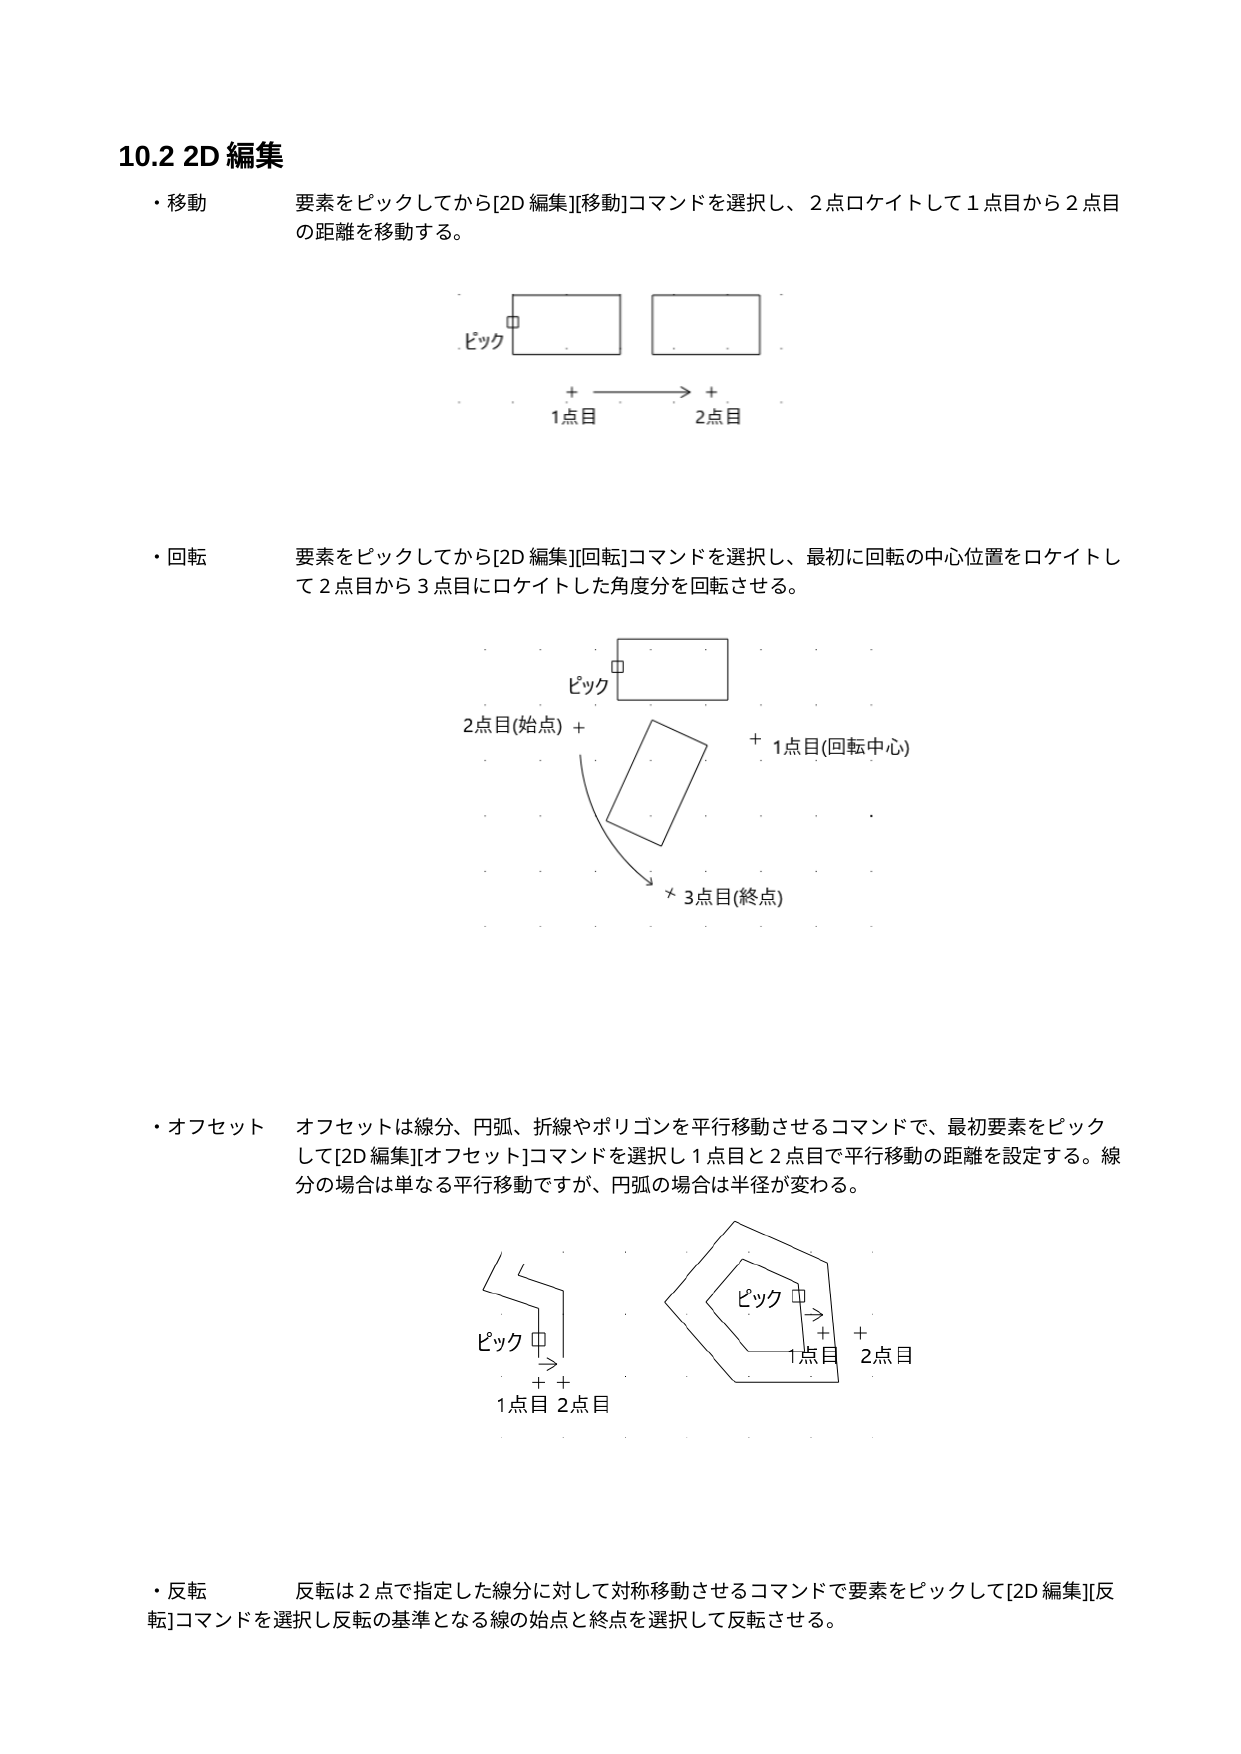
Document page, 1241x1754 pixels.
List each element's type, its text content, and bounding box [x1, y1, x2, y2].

text ・オフセット オフセットは線分、円弧、折線やポリゴンを平行移動させるコマンドで、最初要素をピックして[2D編集][オフセット]コマンドを選択し1点目と2点目で平行移動の距離を設定する。線分の場合は単なる平行移動ですが、円弧の場合は半径が変わる。 [148, 1112, 1122, 1198]
subtitle 10.2 2D編集 [118, 133, 1122, 175]
text ・移動 要素をピックしてから[2D編集][移動]コマンドを選択し、２点ロケイトして１点目から２点目の距離を移動する。 [148, 187, 1122, 245]
picture [452, 271, 788, 443]
picture [475, 1207, 925, 1438]
text ・回転 要素をピックしてから[2D編集][回転]コマンドを選択し、最初に回転の中心位置をロケイトして2点目から3点目にロケイトした角度分を回転させる。 [148, 542, 1122, 599]
picture [435, 617, 924, 927]
text ・反転 反転は2点で指定した線分に対して対称移動させるコマンドで要素をピックして[2D編集][反転]コマンドを選択し反転の基準となる線の始点と終点を選択して反転させる。 [148, 1576, 1122, 1633]
